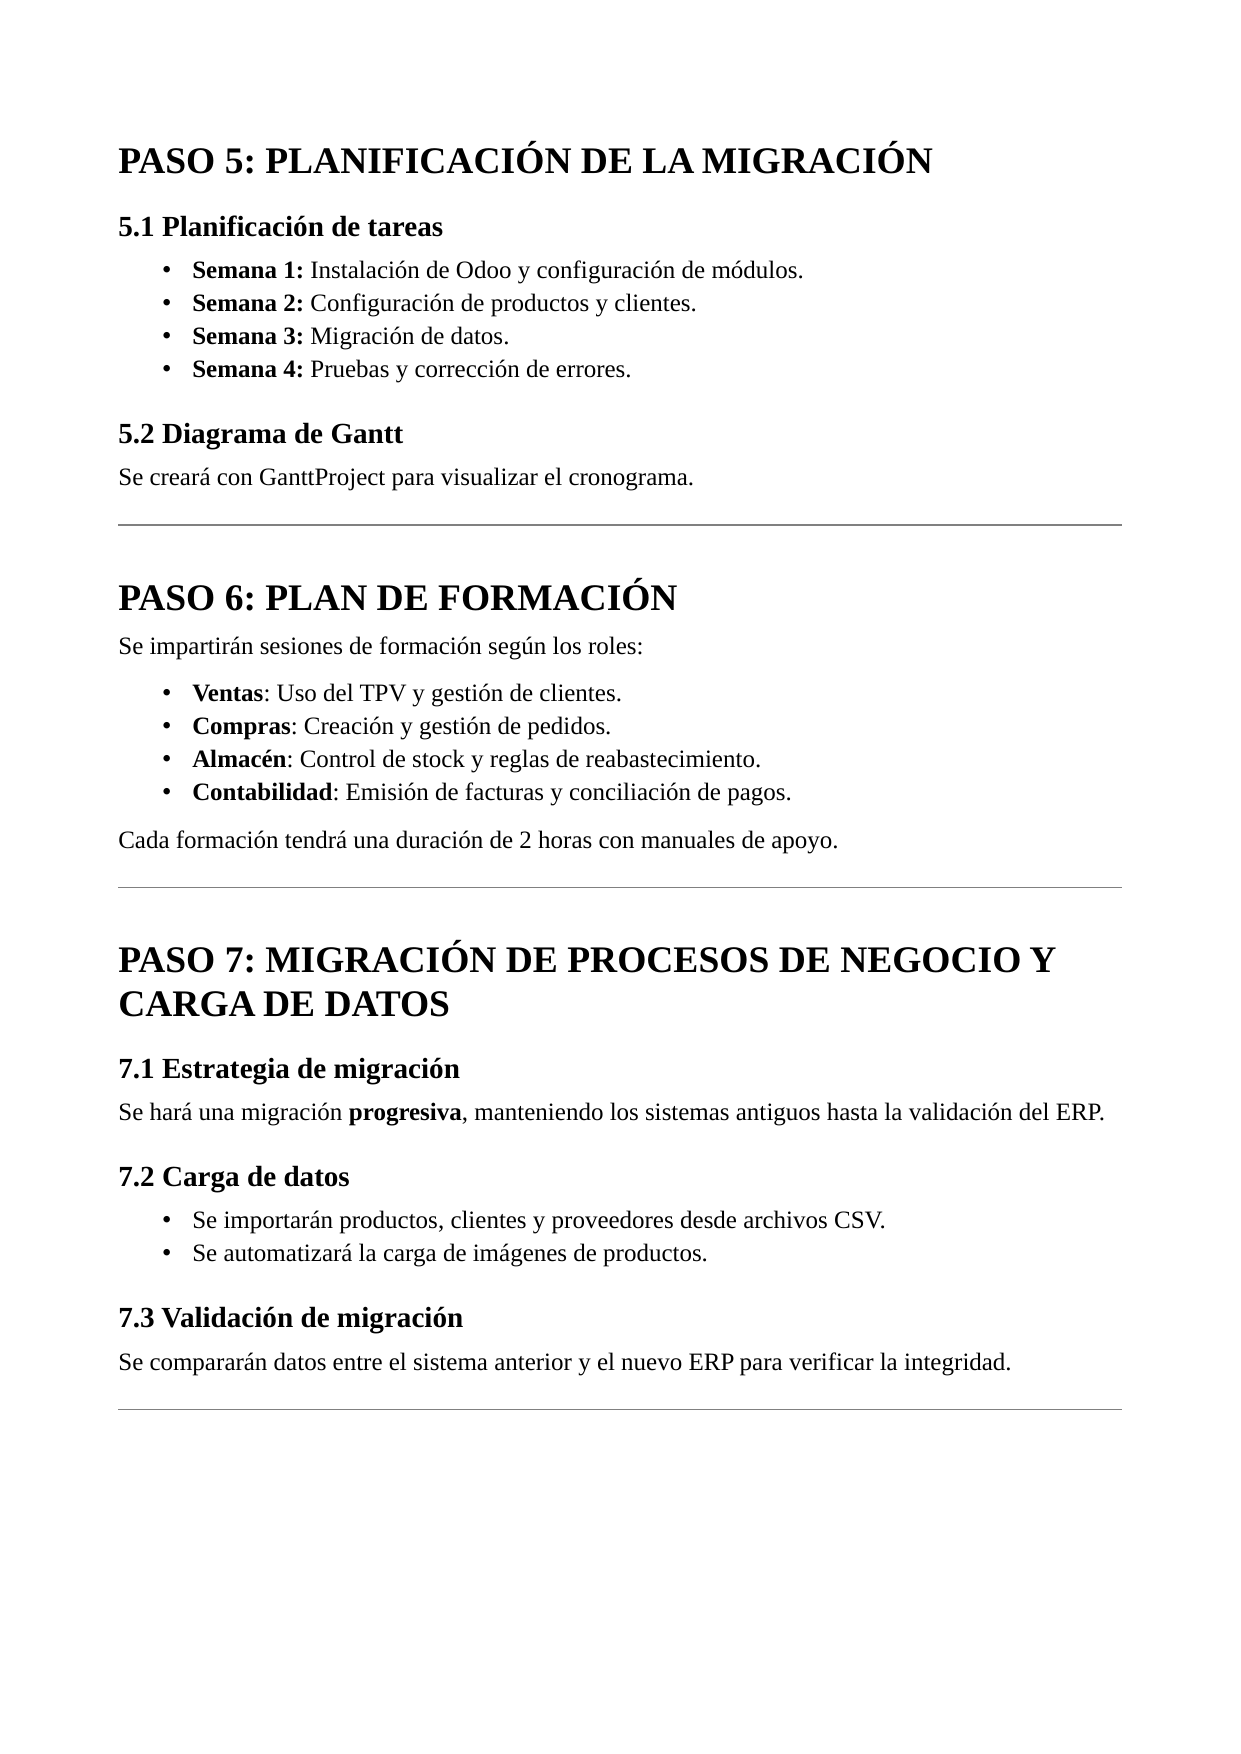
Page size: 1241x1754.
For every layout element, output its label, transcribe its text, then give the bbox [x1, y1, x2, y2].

subtitle 5.2 Diagrama de Gantt [118, 416, 1122, 450]
subtitle PASO 5: PLANIFICACIÓN DE LA MIGRACIÓN [118, 139, 1122, 182]
subtitle 7.3 Validación de migración [118, 1301, 1122, 1334]
list Semana 2: Configuración de productos y clientes. [162, 288, 1122, 317]
list Semana 1: Instalación de Odoo y configuración de módulos. [162, 255, 1122, 284]
list Se automatizará la carga de imágenes de productos. [162, 1238, 1122, 1267]
text Cada formación tendrá una duración de 2 horas con manuales de apoyo. [118, 825, 1122, 854]
list Almacén: Control de stock y reglas de reabastecimiento. [162, 744, 1122, 773]
list Semana 3: Migración de datos. [162, 321, 1122, 350]
list Compras: Creación y gestión de pedidos. [162, 711, 1122, 740]
list Contabilidad: Emisión de facturas y conciliación de pagos. [162, 777, 1122, 806]
list Se importarán productos, clientes y proveedores desde archivos CSV. [162, 1205, 1122, 1234]
subtitle 5.1 Planificación de tareas [118, 209, 1122, 243]
list Ventas: Uso del TPV y gestión de clientes. [162, 678, 1122, 707]
subtitle 7.1 Estrategia de migración [118, 1051, 1122, 1085]
text Se hará una migración progresiva, manteniendo los sistemas antiguos hasta la validación del ERP. [118, 1097, 1122, 1126]
subtitle PASO 7: MIGRACIÓN DE PROCESOS DE NEGOCIO Y CARGA DE DATOS [118, 938, 1122, 1024]
text Se impartirán sesiones de formación según los roles: [118, 631, 1122, 659]
subtitle PASO 6: PLAN DE FORMACIÓN [118, 575, 1122, 618]
subtitle 7.2 Carga de datos [118, 1159, 1122, 1193]
text Se creará con GanttProject para visualizar el cronograma. [118, 462, 1122, 491]
list Semana 4: Pruebas y corrección de errores. [162, 354, 1122, 383]
text Se compararán datos entre el sistema anterior y el nuevo ERP para verificar la integridad. [118, 1347, 1122, 1375]
